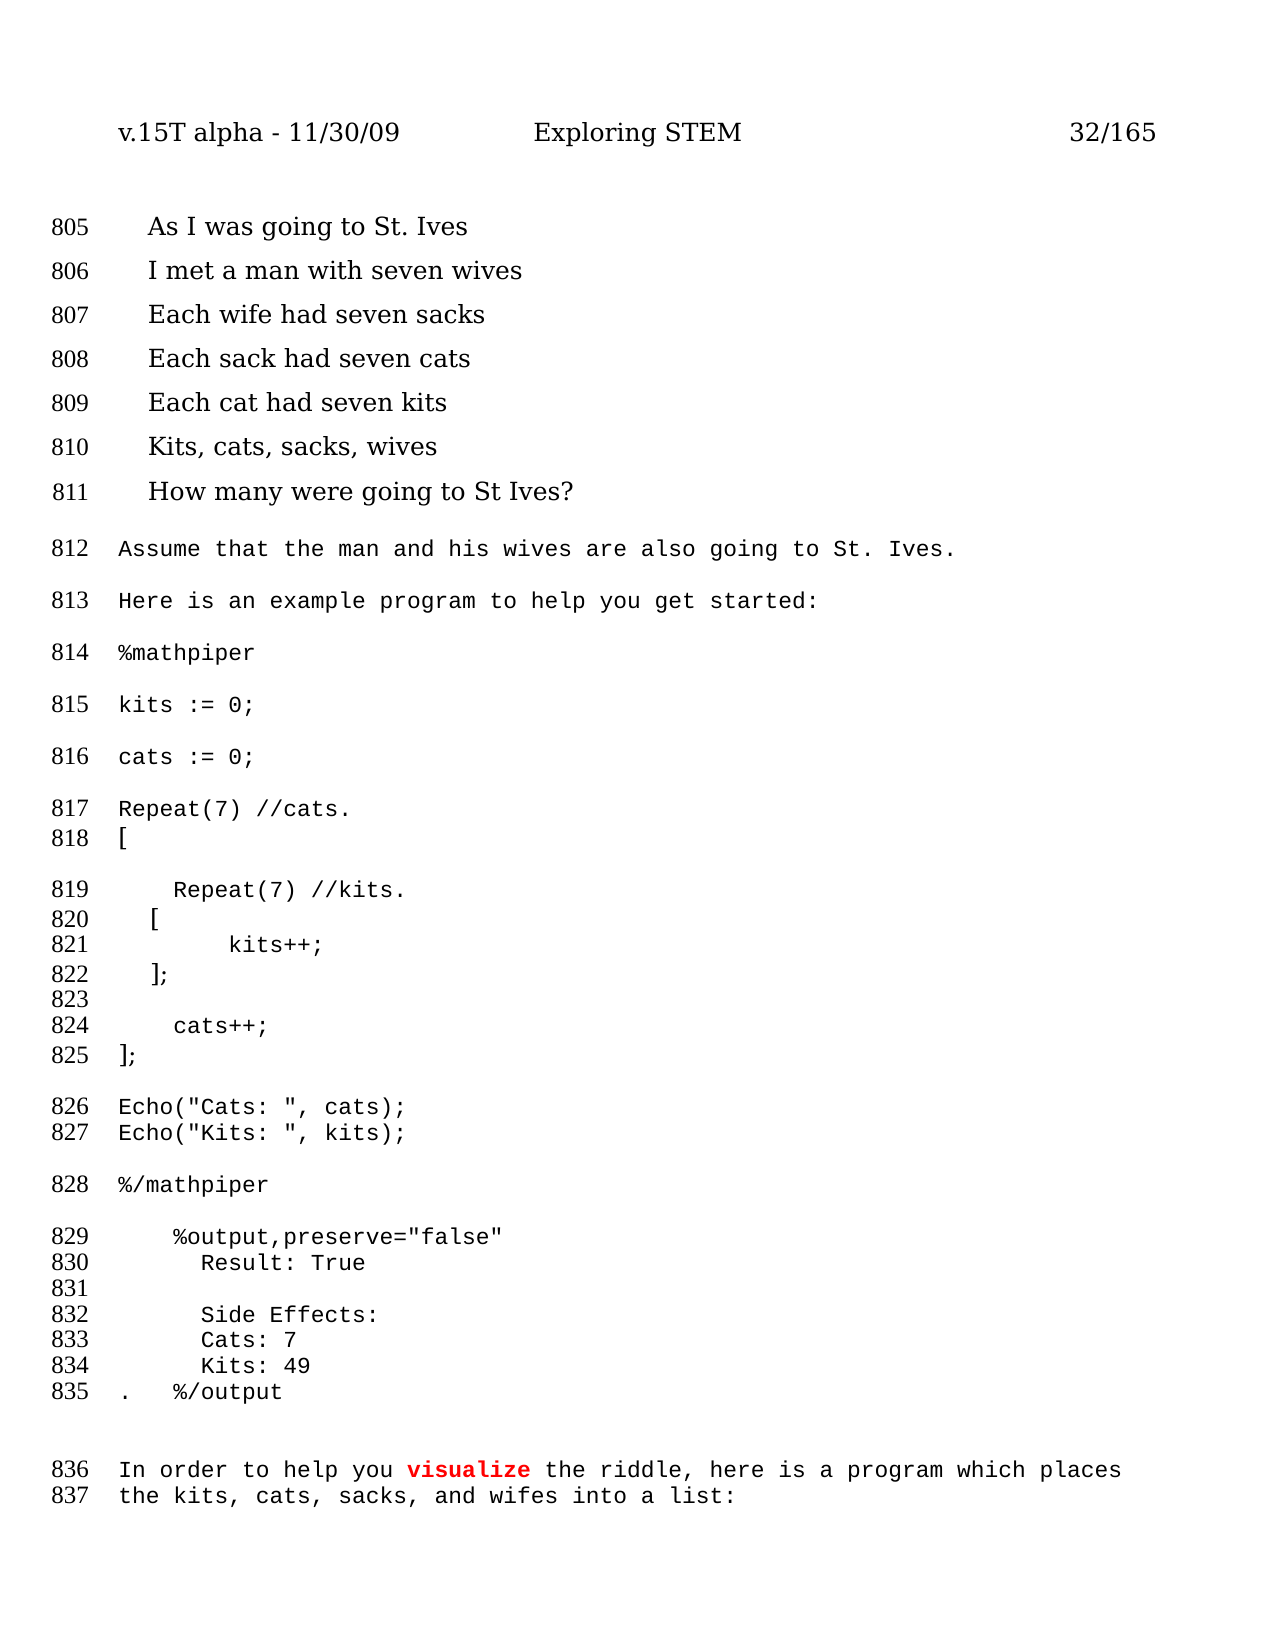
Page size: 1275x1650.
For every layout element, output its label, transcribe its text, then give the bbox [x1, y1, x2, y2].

text kits := 0; [118, 693, 1157, 719]
text Each wife had seven sacks [148, 300, 1157, 329]
text I met a man with seven wives [148, 256, 1157, 285]
text Side Effects: [118, 1303, 1157, 1329]
text Here is an example program to help you get started: [118, 590, 1157, 616]
text As I was going to St. Ives [148, 212, 1157, 241]
text ]; [118, 959, 1157, 988]
text . %/output [118, 1381, 1157, 1407]
text Echo("Cats: ", cats); [118, 1095, 1157, 1121]
text %/mathpiper [118, 1173, 1157, 1199]
text In order to help you visualize the riddle, here is a program which places the kits, cats, sacks, and wifes into a list: [118, 1458, 1157, 1510]
text %output,preserve="false" [118, 1225, 1157, 1251]
text Repeat(7) //kits. [118, 878, 1157, 904]
text Each sack had seven cats [148, 344, 1157, 373]
text How many were going to St Ives? [148, 477, 1157, 506]
text Cats: 7 [118, 1329, 1157, 1355]
text Echo("Kits: ", kits); [118, 1121, 1157, 1147]
text Repeat(7) //cats. [118, 797, 1157, 823]
text Assume that the man and his wives are also going to St. Ives. [118, 538, 1157, 564]
text cats := 0; [118, 745, 1157, 771]
text Kits, cats, sacks, wives [148, 432, 1157, 462]
text ]; [118, 1040, 1157, 1069]
text cats++; [118, 1014, 1157, 1040]
text kits++; [118, 933, 1157, 959]
text Each cat had seven kits [148, 388, 1157, 417]
text Result: True [118, 1251, 1157, 1277]
text [ [118, 823, 1157, 852]
text Kits: 49 [118, 1355, 1157, 1381]
text [ [118, 904, 1157, 933]
text %mathpiper [118, 642, 1157, 667]
